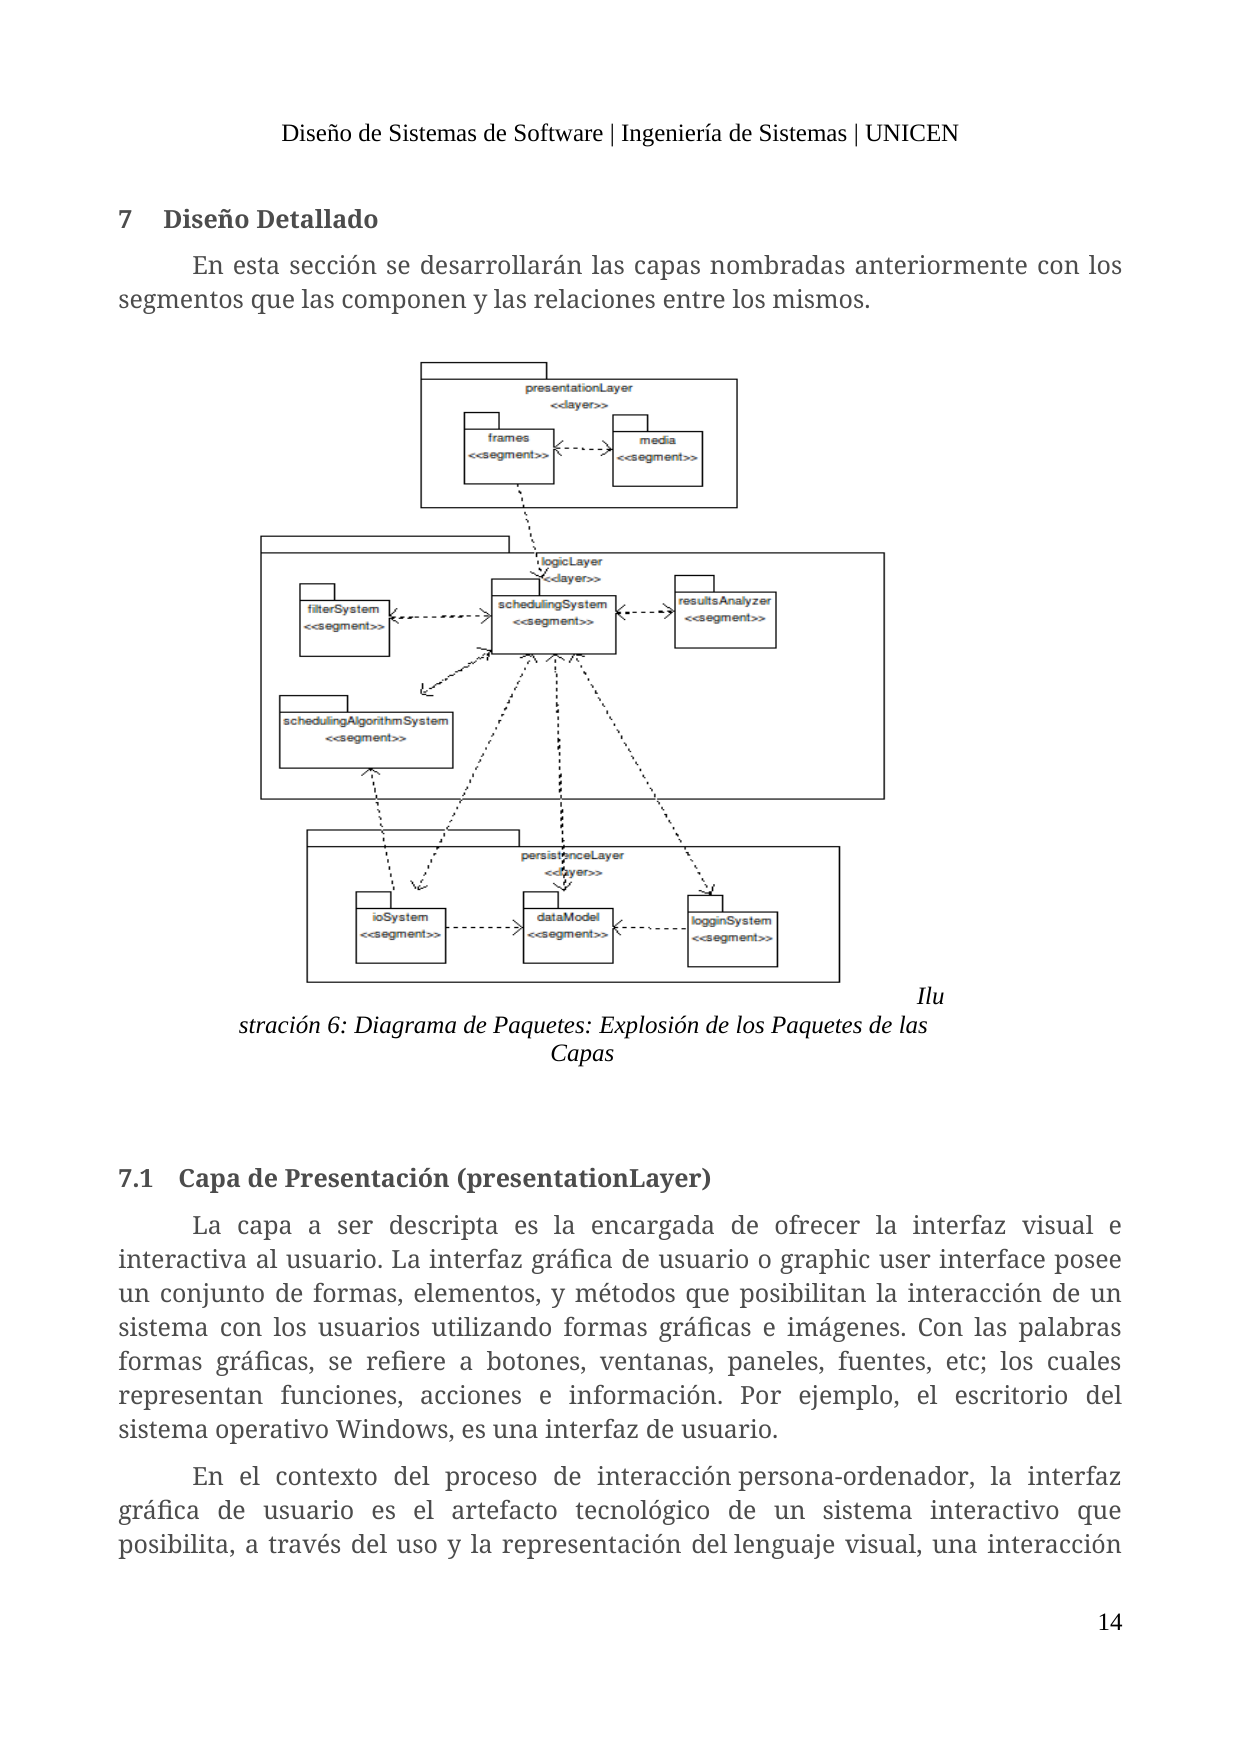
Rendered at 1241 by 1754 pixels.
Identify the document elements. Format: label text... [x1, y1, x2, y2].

text La capa a ser descripta es la encargada de ofrecer la interfaz visual e interactiva al usuario. La interfaz gráfica de usuario o graphic user interface posee un conjunto de formas, elementos, y métodos que posibilitan la interacción de un sistema con los usuarios utilizando formas gráficas e imágenes. Con las palabras formas gráficas, se refiere a botones, ventanas, paneles, fuentes, etc; los cuales representan funciones, acciones e información. Por ejemplo, el escritorio del sistema operativo Windows, es una interfaz de usuario. [118, 1207, 1122, 1446]
text En esta sección se desarrollarán las capas nombradas anteriormente con los segmentos que las componen y las relaciones entre los mismos. [118, 248, 1122, 316]
subtitle Capa de Presentación (presentationLayer) [118, 1161, 1122, 1195]
subtitle Diseño Detallado [118, 201, 1122, 235]
picture [236, 349, 900, 996]
text Ilustración 6: Diagrama de Paquetes: Explosión de los Paquetes de las Capas [218, 341, 948, 1067]
text En el contexto del proceso de interacción persona-ordenador, la interfaz gráfica de usuario es el artefacto tecnológico de un sistema interactivo que posibilita, a través del uso y la representación del lenguaje visual, una interacción [118, 1458, 1122, 1560]
